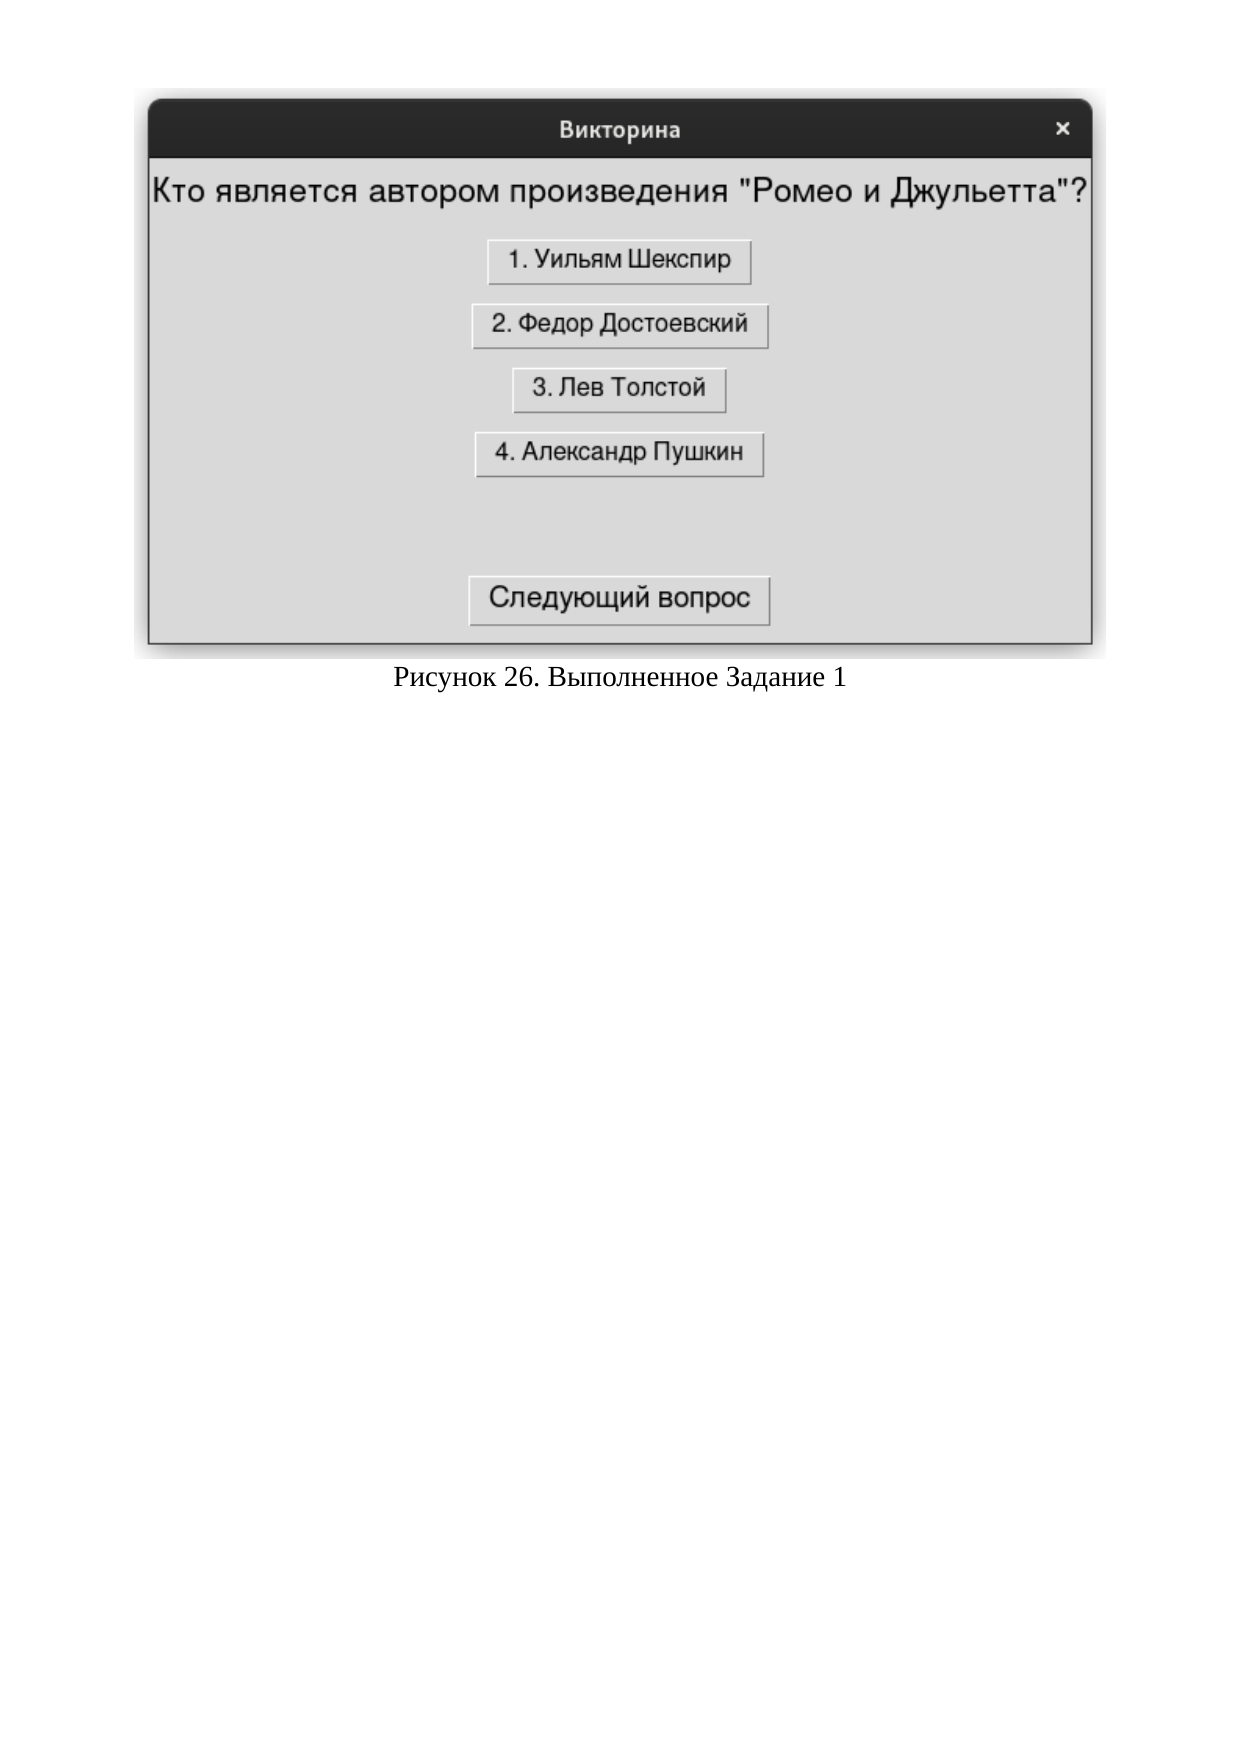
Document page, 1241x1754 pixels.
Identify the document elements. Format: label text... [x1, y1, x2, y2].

picture [134, 88, 1107, 659]
text Рисунок 26. Выполненное Задание 1 [134, 659, 1106, 692]
